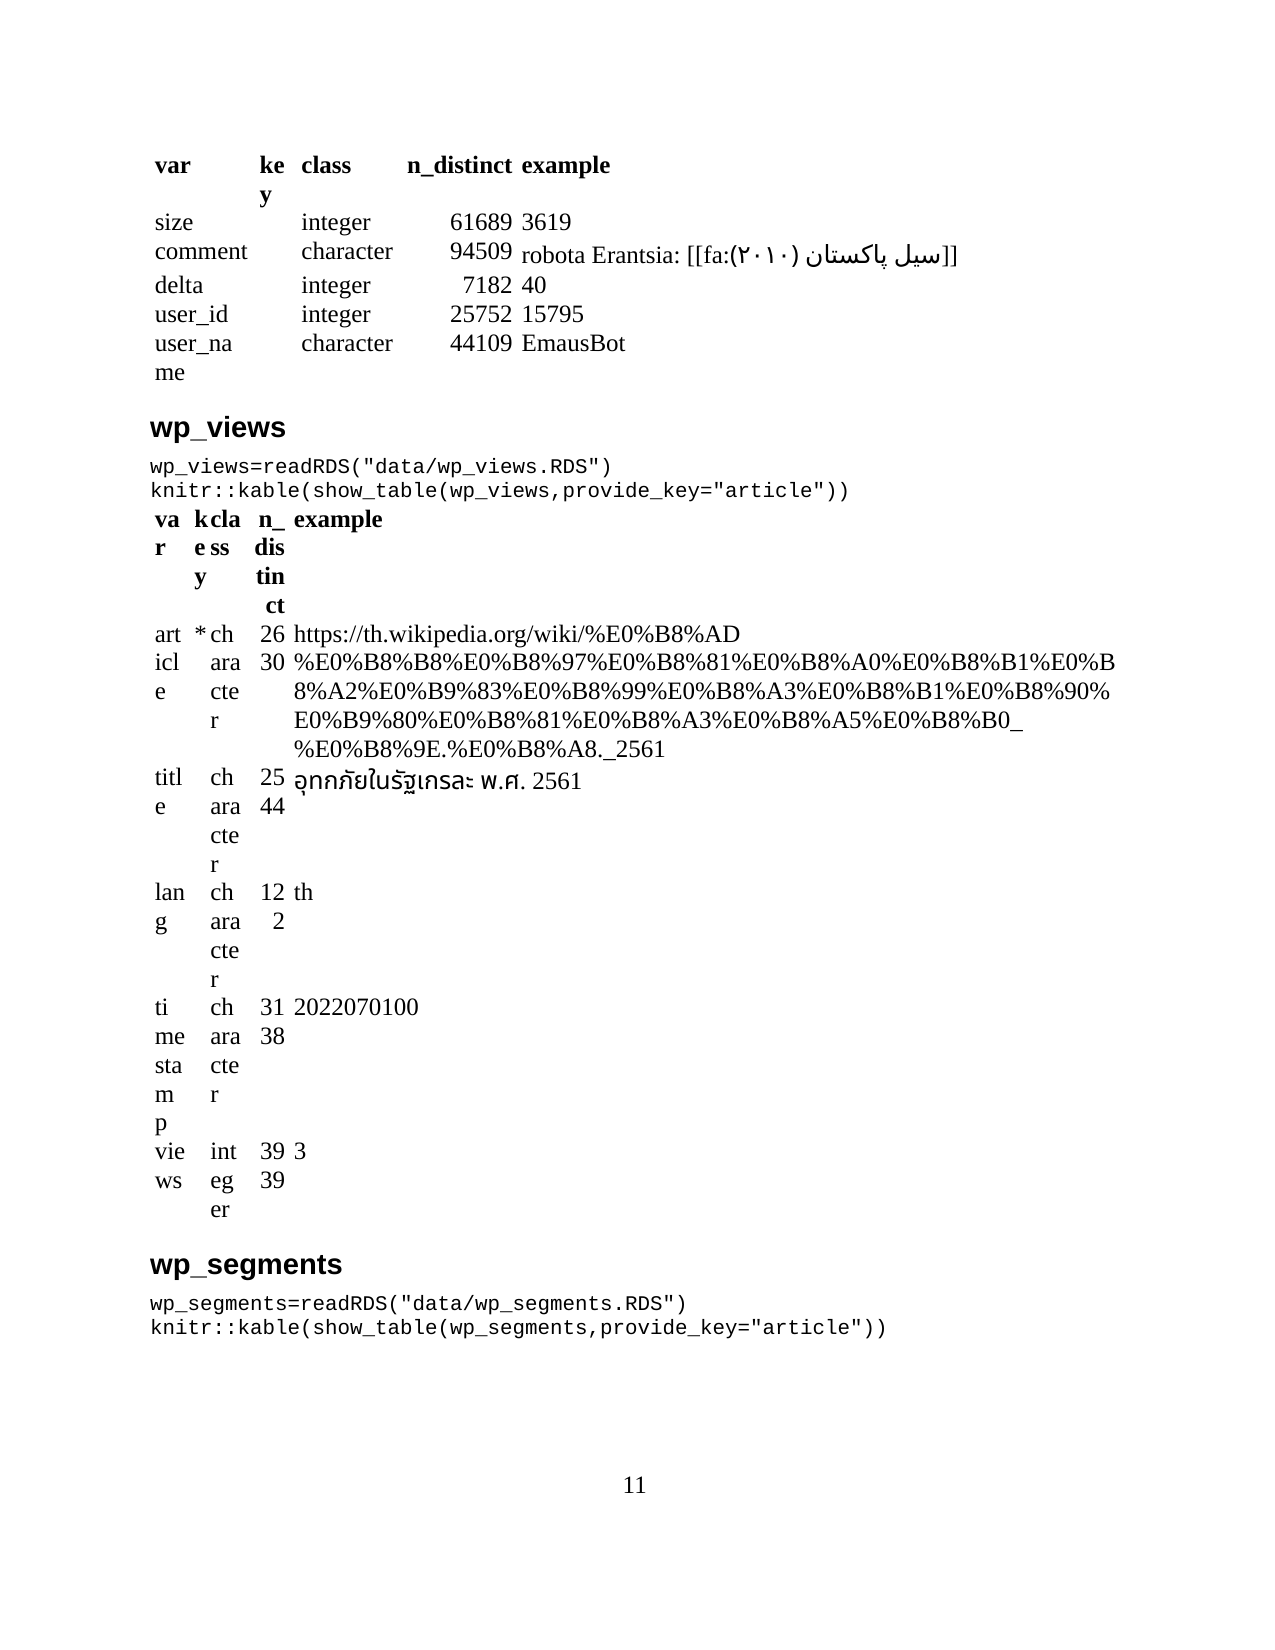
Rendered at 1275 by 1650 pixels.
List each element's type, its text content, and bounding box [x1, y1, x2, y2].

table_cell th [289, 878, 1125, 992]
table_cell views [150, 1136, 190, 1222]
table_cell integer [206, 1136, 245, 1222]
table_cell * [190, 619, 206, 762]
table_cell character [206, 993, 245, 1136]
text knitr::kable(show_table(wp_segments,provide_key="article")) [150, 1317, 1125, 1341]
table_cell 3619 [517, 208, 1125, 236]
table_header key [190, 504, 206, 619]
table_cell 25752 [402, 299, 517, 328]
table_cell article [150, 619, 190, 762]
table_cell อุทกภัยในรัฐเกรละ พ.ศ. 2561 [289, 763, 1125, 877]
table_cell [190, 878, 206, 992]
table_cell robota Erantsia: [[fa:سیل پاکستان (۲۰۱۰)]] [517, 236, 1125, 270]
table_cell character [297, 328, 402, 385]
table_cell [255, 328, 297, 385]
table_header var [150, 150, 255, 207]
table_cell 15795 [517, 299, 1125, 328]
table_cell character [206, 763, 245, 877]
table_header n_distinct [245, 504, 289, 619]
table_cell 61689 [402, 208, 517, 236]
table_cell size [150, 208, 255, 236]
subtitle wp_views [150, 410, 1125, 444]
table_cell [255, 208, 297, 236]
text wp_segments=readRDS("data/wp_segments.RDS") [150, 1293, 1125, 1317]
table_cell [255, 270, 297, 299]
table_cell lang [150, 878, 190, 992]
table_cell 122 [245, 878, 289, 992]
table_cell title [150, 763, 190, 877]
table_cell timestamp [150, 993, 190, 1136]
table_header example [289, 504, 1125, 619]
table_cell 2022070100 [289, 993, 1125, 1136]
table_cell integer [297, 270, 402, 299]
table_cell 2544 [245, 763, 289, 877]
table_cell 3939 [245, 1136, 289, 1222]
table_cell integer [297, 208, 402, 236]
table_cell 3138 [245, 993, 289, 1136]
text wp_views=readRDS("data/wp_views.RDS") [150, 456, 1125, 480]
table_header var [150, 504, 190, 619]
table_cell https://th.wikipedia.org/wiki/%E0%B8%AD%E0%B8%B8%E0%B8%97%E0%B8%81%E0%B8%A0%E0%B8%B1%E0%B8%A2%E0%B9%83%E0%B8%99%E0%B8%A3%E0%B8%B1%E0%B8%90%E0%B9%80%E0%B8%81%E0%B8%A3%E0%B8%A5%E0%B8%B0_%E0%B8%9E.%E0%B8%A8._2561 [289, 619, 1125, 762]
table_cell delta [150, 270, 255, 299]
table_cell character [206, 619, 245, 762]
table_cell [190, 763, 206, 877]
table_header key [255, 150, 297, 207]
text knitr::kable(show_table(wp_views,provide_key="article")) [150, 480, 1125, 504]
table_cell EmausBot [517, 328, 1125, 385]
table_header n_distinct [402, 150, 517, 207]
table_cell 44109 [402, 328, 517, 385]
table_cell 94509 [402, 236, 517, 270]
table_header example [517, 150, 1125, 207]
table_cell 7182 [402, 270, 517, 299]
table_cell 3 [289, 1136, 1125, 1222]
table_cell [255, 236, 297, 270]
table_cell 40 [517, 270, 1125, 299]
table_cell user_id [150, 299, 255, 328]
table_cell [190, 993, 206, 1136]
subtitle wp_segments [150, 1247, 1125, 1281]
table_cell character [297, 236, 402, 270]
table_cell character [206, 878, 245, 992]
table_cell 2630 [245, 619, 289, 762]
table_header class [297, 150, 402, 207]
table_cell [190, 1136, 206, 1222]
table_cell [255, 299, 297, 328]
table_cell user_name [150, 328, 255, 385]
table_cell comment [150, 236, 255, 270]
table_header class [206, 504, 245, 619]
table_cell integer [297, 299, 402, 328]
